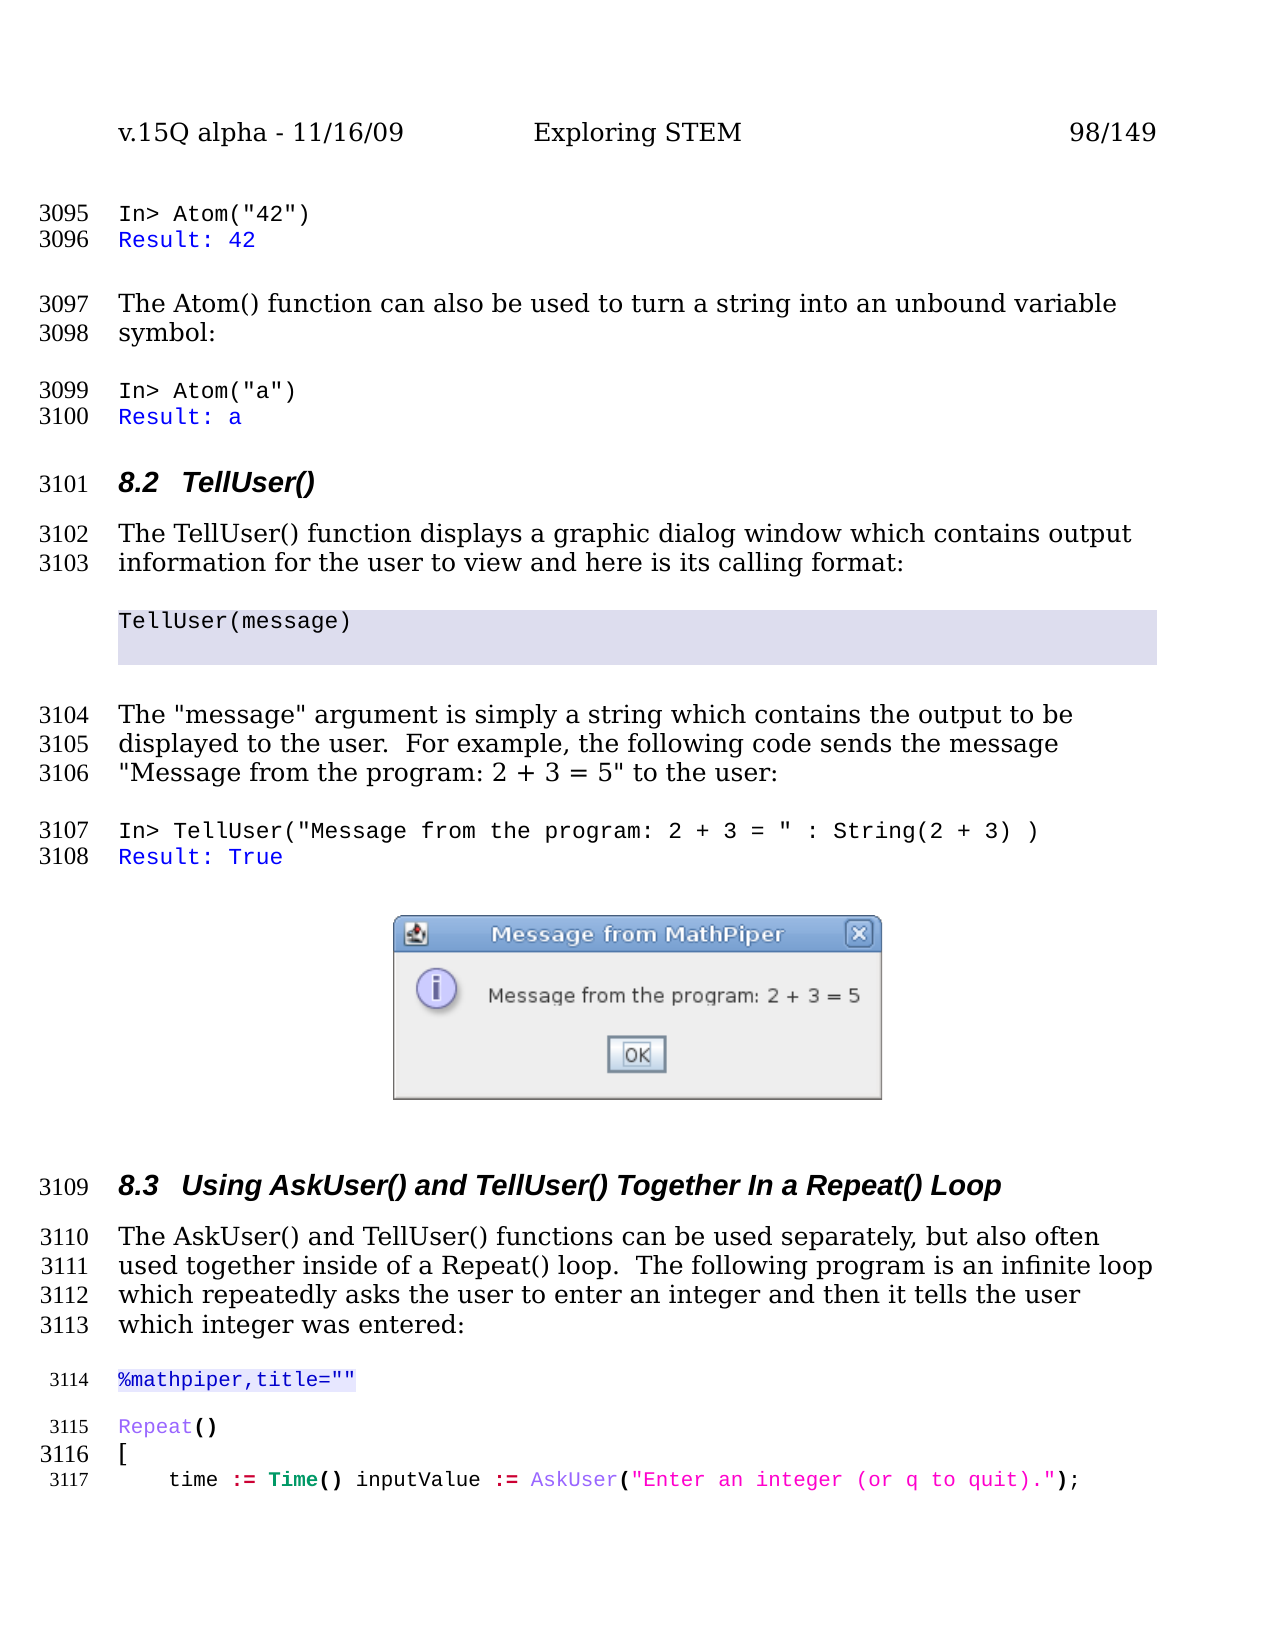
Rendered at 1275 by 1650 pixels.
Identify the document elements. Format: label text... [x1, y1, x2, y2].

text time := Time() inputValue := AskUser("Enter an integer (or q to quit)."); [118, 1469, 1157, 1492]
picture [393, 915, 883, 1100]
text Repeat() [118, 1416, 1157, 1440]
table_header TellUser(message) [118, 610, 1157, 665]
text The TellUser() function displays a graphic dialog window which contains output information for the user to view and here is its calling format: [118, 519, 1157, 577]
subtitle TellUser() [118, 465, 1157, 498]
text Result: a [118, 406, 1157, 432]
text Result: True [118, 845, 1157, 871]
text In> Atom("42") [118, 203, 1157, 229]
text The "message" argument is simply a string which contains the output to be displayed to the user. For example, the following code sends the message "Message from the program: 2 + 3 = 5" to the user: [118, 700, 1157, 787]
text The AskUser() and TellUser() functions can be used separately, but also often used together inside of a Repeat() loop. The following program is an infinite loop which repeatedly asks the user to enter an integer and then it tells the user which integer was entered: [118, 1222, 1157, 1339]
subtitle Using AskUser() and TellUser() Together In a Repeat() Loop [118, 1168, 1157, 1201]
text In> TellUser("Message from the program: 2 + 3 = " : String(2 + 3) ) [118, 819, 1157, 845]
text Result: 42 [118, 229, 1157, 254]
text In> Atom("a") [118, 380, 1157, 406]
text The Atom() function can also be used to turn a string into an unbound variable symbol: [118, 289, 1157, 348]
text [ [118, 1440, 1157, 1469]
text %mathpiper,title="" [118, 1369, 1157, 1392]
